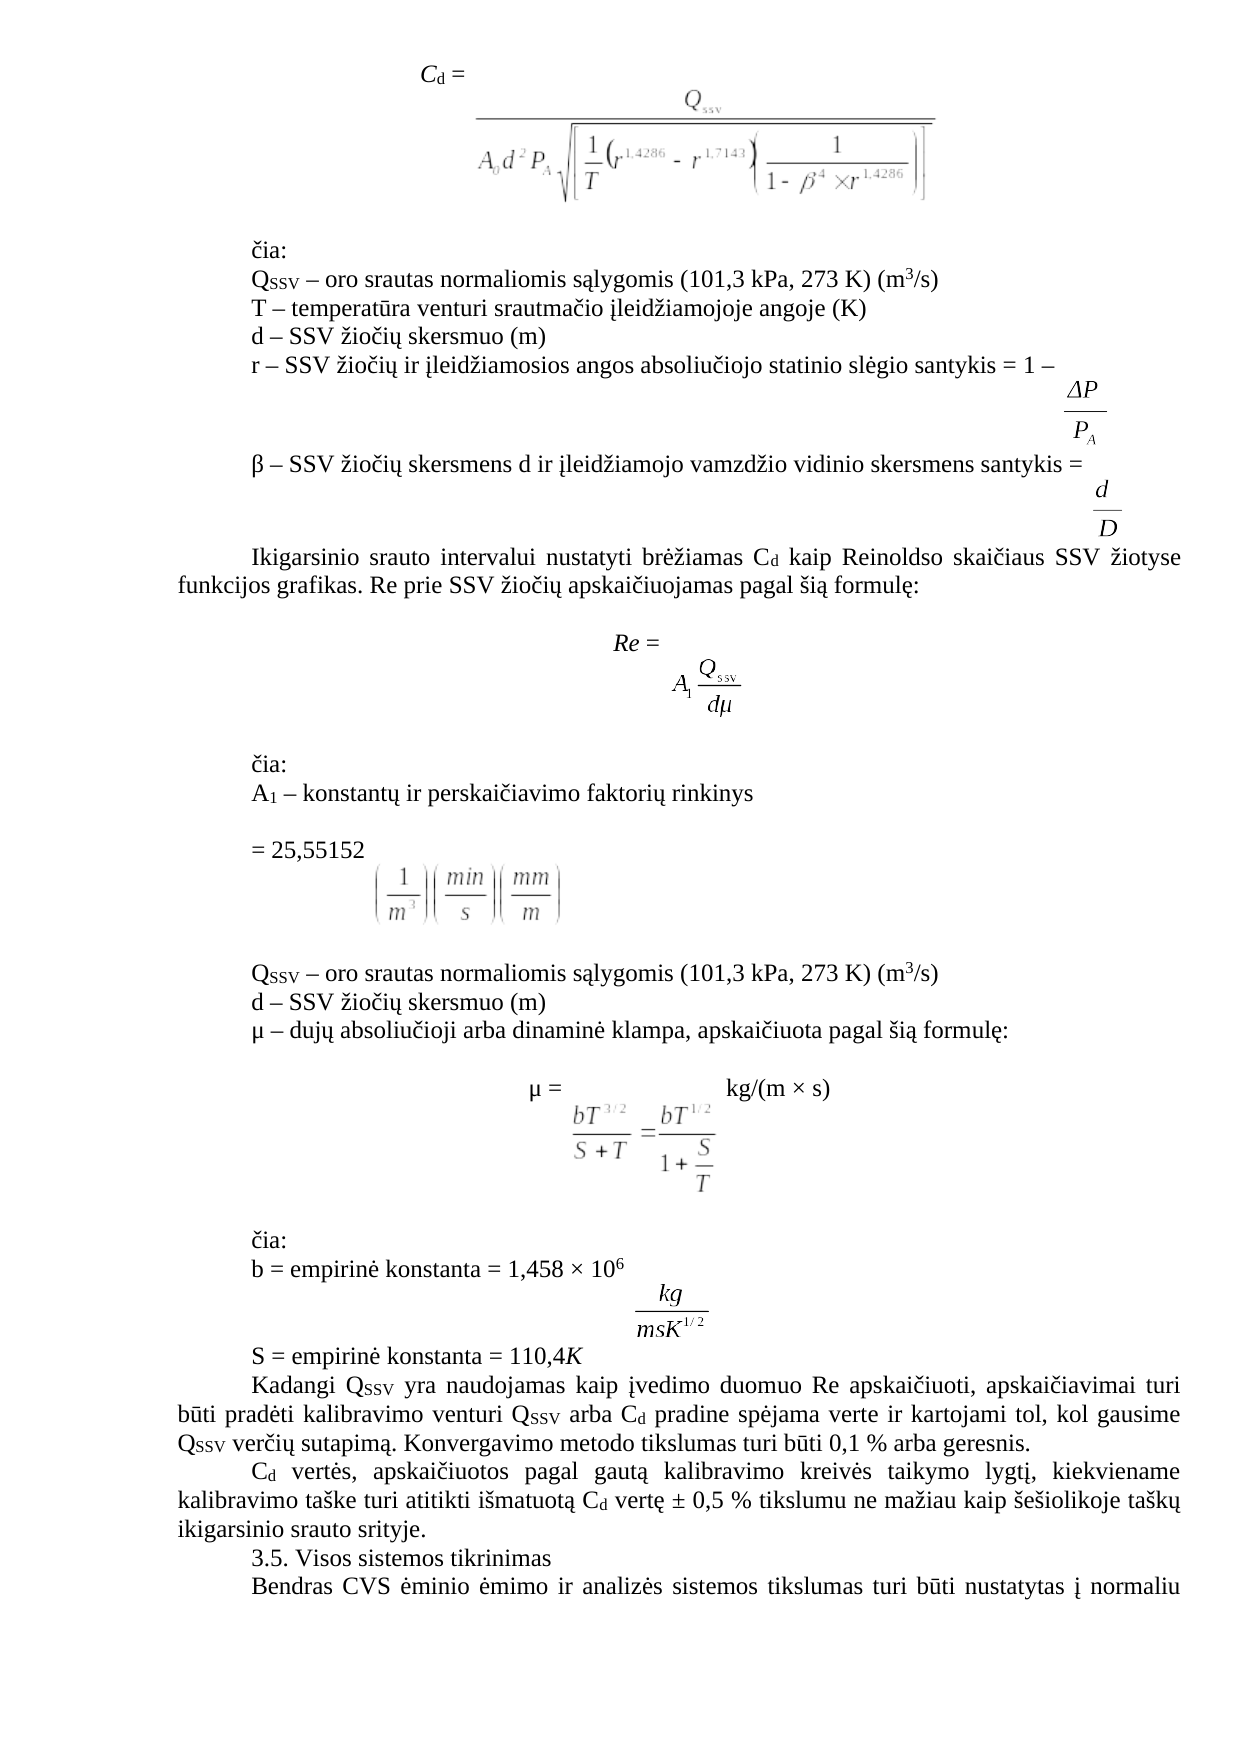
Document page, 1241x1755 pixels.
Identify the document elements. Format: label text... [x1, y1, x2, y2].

text Cd vertės, apskaičiuotos pagal gautą kalibravimo kreivės taikymo lygtį, kiekviename kalibravimo taške turi atitikti išmatuotą Cd vertę ± 0,5 % tikslumu ne mažiau kaip šešiolikoje taškų ikigarsinio srauto srityje. [177, 1456, 1181, 1543]
text čia: [177, 235, 1181, 264]
text Re = [177, 628, 1181, 720]
text = 25,55152 [177, 835, 1181, 929]
text S = empirinė konstanta = 110,4K [177, 1341, 1181, 1370]
text 3.5. Visos sistemos tikrinimas [177, 1543, 1181, 1571]
text čia: [177, 749, 1181, 778]
text Bendras CVS ėminio ėmimo ir analizės sistemos tikslumas turi būti nustatytas į normaliu [177, 1571, 1181, 1600]
text d – SSV žiočių skersmuo (m) [177, 321, 1181, 350]
text čia: [177, 1225, 1181, 1254]
text μ – dujų absoliučioji arba dinaminė klampa, apskaičiuota pagal šią formulę: [177, 1015, 1181, 1044]
text β – SSV žiočių skersmens d ir įleidžiamojo vamzdžio vidinio skersmens santykis = [177, 449, 1181, 542]
text QSSV – oro srautas normaliomis sąlygomis (101,3 kPa, 273 K) (m3/s) [177, 264, 1181, 293]
text b = empirinė konstanta = 1,458 × 106 [177, 1254, 1181, 1341]
text QSSV – oro srautas normaliomis sąlygomis (101,3 kPa, 273 K) (m3/s) [177, 958, 1181, 987]
text μ = kg/(m × s) [177, 1073, 1181, 1197]
text d – SSV žiočių skersmuo (m) [177, 987, 1181, 1015]
text Ikigarsinio srauto intervalui nustatyti brėžiamas Cd kaip Reinoldso skaičiaus SSV žiotyse funkcijos grafikas. Re prie SSV žiočių apskaičiuojamas pagal šią formulę: [177, 542, 1181, 599]
text Cd = [177, 59, 1181, 206]
text A1 – konstantų ir perskaičiavimo faktorių rinkinys [177, 778, 1181, 807]
text T – temperatūra venturi srautmačio įleidžiamojoje angoje (K) [177, 293, 1181, 321]
text r – SSV žiočių ir įleidžiamosios angos absoliučiojo statinio slėgio santykis = 1 – [177, 350, 1181, 449]
text Kadangi QSSV yra naudojamas kaip įvedimo duomuo Re apskaičiuoti, apskaičiavimai turi būti pradėti kalibravimo venturi QSSV arba Cd pradine spėjama verte ir kartojami tol, kol gausime QSSV verčių sutapimą. Konvergavimo metodo tikslumas turi būti 0,1 % arba geresnis. [177, 1370, 1181, 1456]
